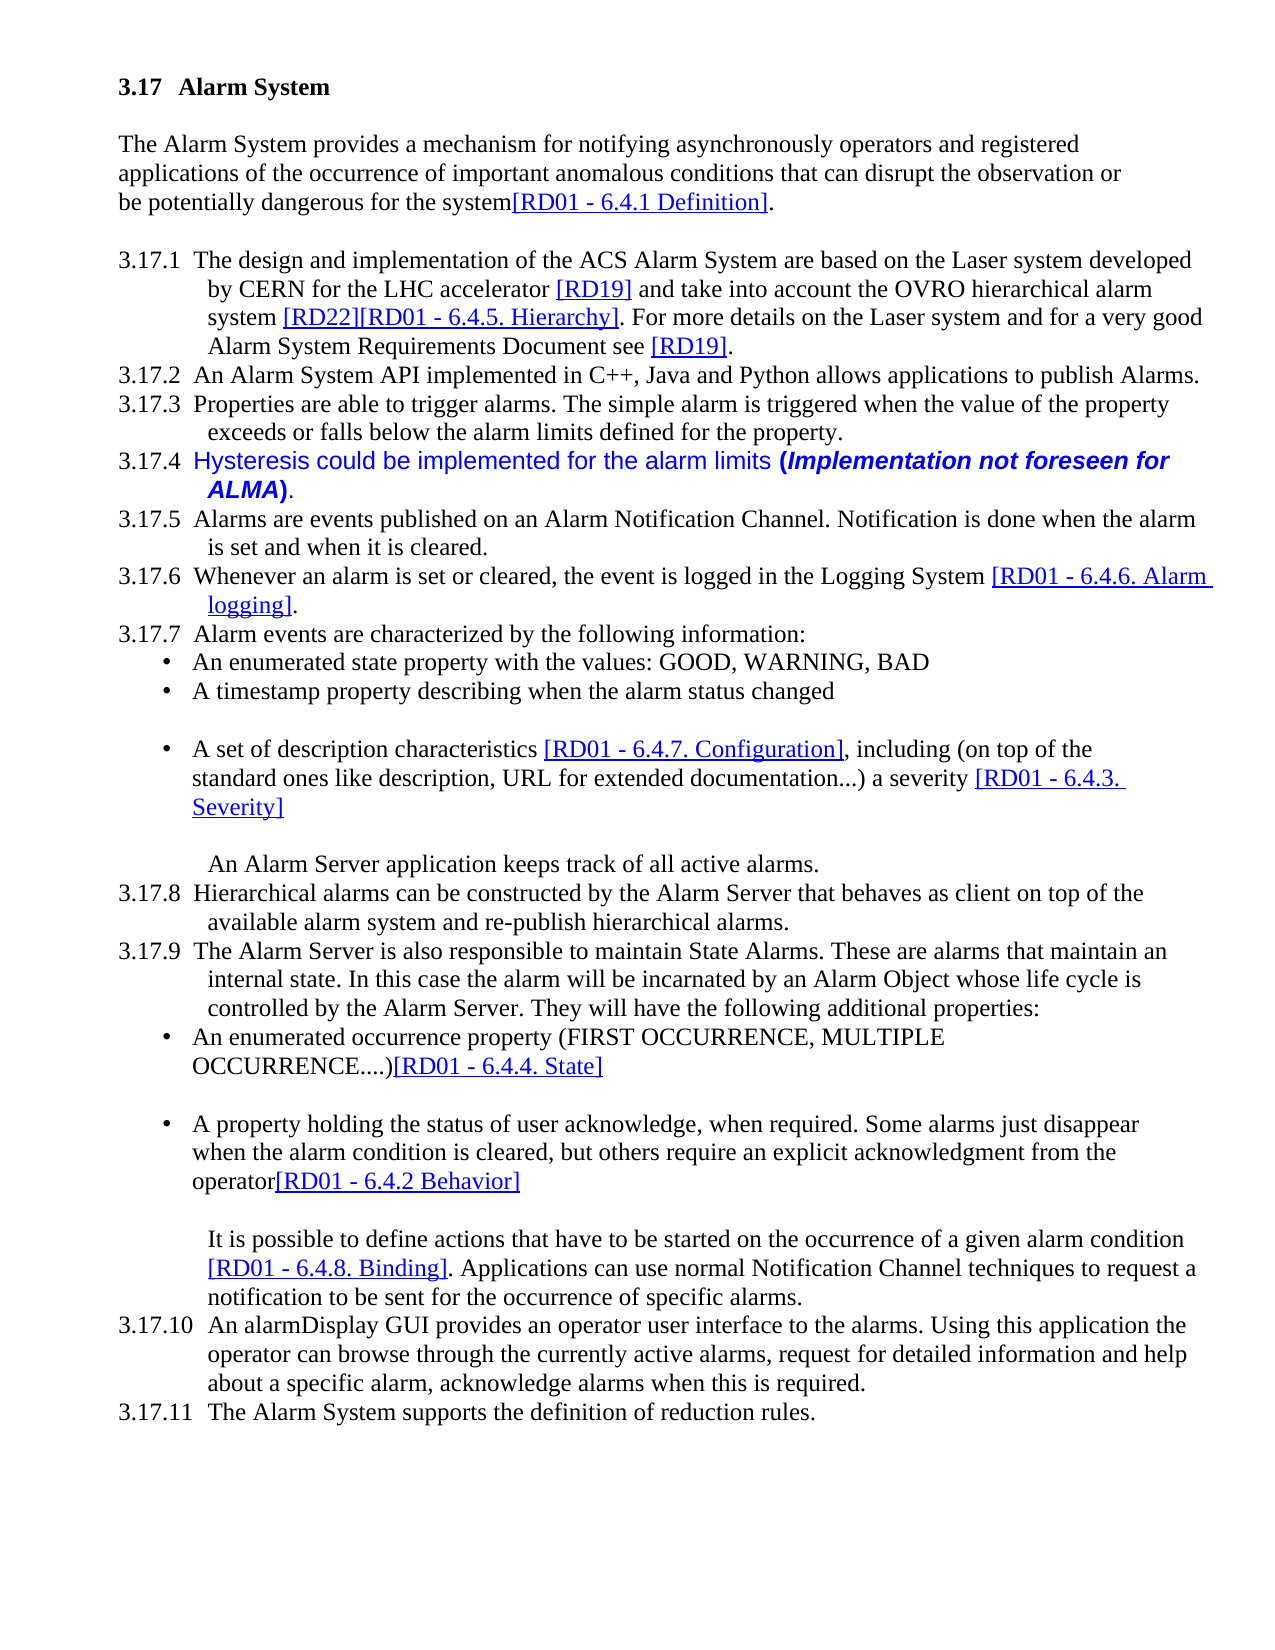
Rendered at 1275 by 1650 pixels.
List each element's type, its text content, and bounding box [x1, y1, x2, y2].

subtitle The Alarm Server is also responsible to maintain State Alarms. These are alarms that maintain an internal state. In this case the alarm will be incarnated by an Alarm Object whose life cycle is controlled by the Alarm Server. They will have the following additional properties: [118, 936, 1216, 1022]
list A set of description characteristics [RD01 - 6.4.7. Configuration], including (on top of the standard ones like description, URL for extended documentation...) a severity [RD01 - 6.4.3. Severity] [162, 734, 1141, 820]
subtitle It is possible to define actions that have to be started on the occurrence of a given alarm condition [RD01 - 6.4.8. Binding]. Applications can use normal Notification Channel techniques to request a notification to be sent for the occurrence of specific alarms. [118, 1224, 1216, 1310]
subtitle Hierarchical alarms can be constructed by the Alarm Server that behaves as client on top of the available alarm system and re-publish hierarchical alarms. [118, 878, 1216, 936]
text The Alarm System provides a mechanism for notifying asynchronously operators and registered applications of the occurrence of important anomalous conditions that can disrupt the observation or be potentially dangerous for the system[RD01 - 6.4.1 Definition]. [118, 129, 1141, 216]
subtitle An Alarm Server application keeps track of all active alarms. [118, 849, 1216, 878]
subtitle Properties are able to trigger alarms. The simple alarm is triggered when the value of the property exceeds or falls below the alarm limits defined for the property. [118, 389, 1216, 446]
subtitle The Alarm System supports the definition of reduction rules. [118, 1397, 1216, 1425]
subtitle Hysteresis could be implemented for the alarm limits (Implementation not foreseen for ALMA). [118, 446, 1216, 504]
subtitle An alarmDisplay GUI provides an operator user interface to the alarms. Using this application the operator can browse through the currently active alarms, request for detailed information and help about a specific alarm, acknowledge alarms when this is required. [118, 1310, 1216, 1397]
list A timestamp property describing when the alarm status changed [162, 676, 1141, 705]
subtitle The design and implementation of the ACS Alarm System are based on the Laser system developed by CERN for the LHC accelerator [RD19] and take into account the OVRO hierarchical alarm system [RD22][RD01 - 6.4.5. Hierarchy]. For more details on the Laser system and for a very good Alarm System Requirements Document see [RD19]. [118, 245, 1216, 360]
list A property holding the status of user acknowledge, when required. Some alarms just disappear when the alarm condition is cleared, but others require an explicit acknowledgment from the operator[RD01 - 6.4.2 Behavior] [162, 1109, 1141, 1195]
list An enumerated occurrence property (FIRST OCCURRENCE, MULTIPLE OCCURRENCE....)[RD01 - 6.4.4. State] [162, 1022, 1141, 1079]
subtitle An Alarm System API implemented in C++, Java and Python allows applications to publish Alarms. [118, 360, 1216, 389]
subtitle Alarm System [118, 72, 1216, 100]
subtitle Whenever an alarm is set or cleared, the event is logged in the Logging System [RD01 - 6.4.6. Alarm logging]. [118, 561, 1216, 619]
subtitle Alarms are events published on an Alarm Notification Channel. Notification is done when the alarm is set and when it is cleared. [118, 504, 1216, 561]
list An enumerated state property with the values: GOOD, WARNING, BAD [162, 647, 1141, 676]
subtitle Alarm events are characterized by the following information: [118, 619, 1216, 647]
